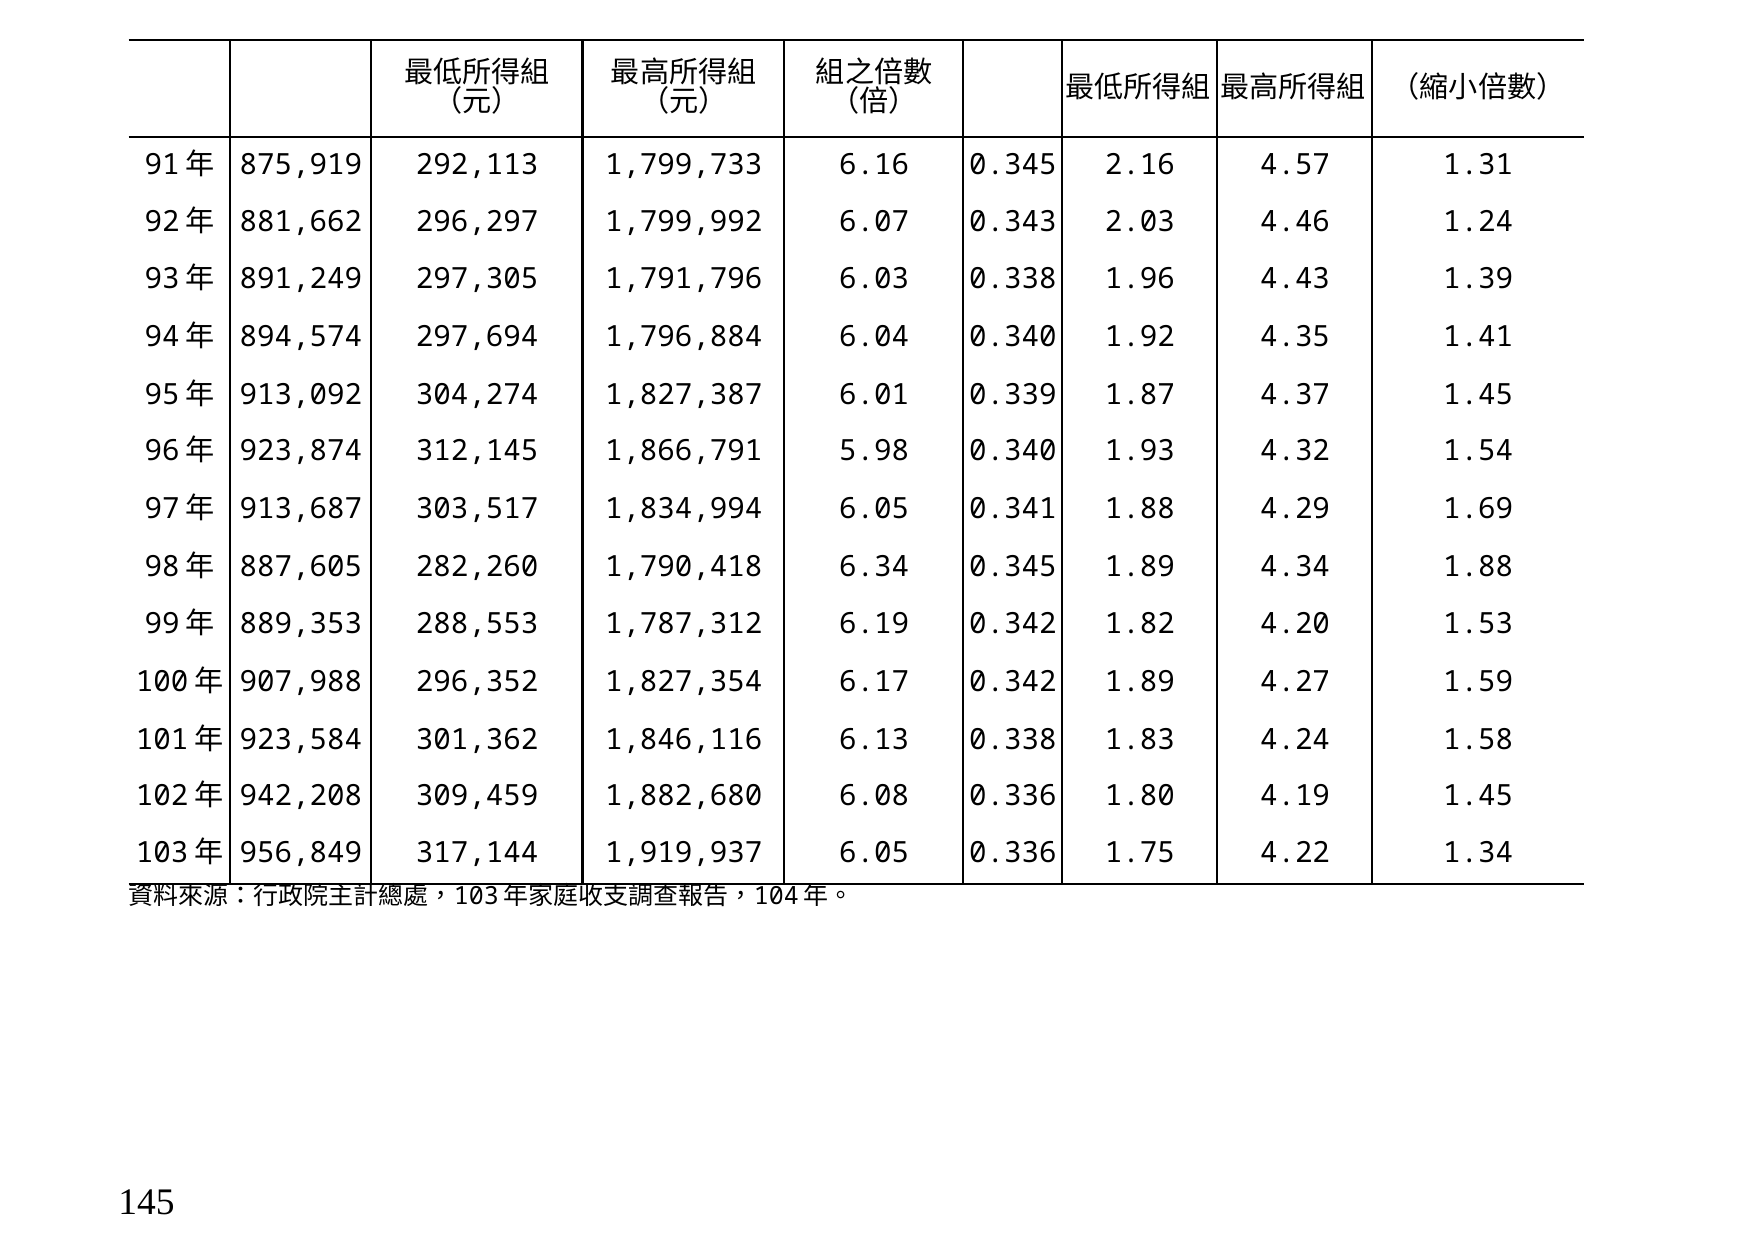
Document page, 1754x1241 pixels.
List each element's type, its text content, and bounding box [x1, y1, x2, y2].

table_cell 4.34 [1218, 540, 1371, 597]
table_cell 887,605 [231, 540, 370, 597]
table_cell 297,305 [372, 252, 581, 308]
table_cell 956,849 [231, 826, 370, 882]
table_cell 5.98 [785, 424, 962, 481]
table_cell 6.08 [785, 770, 962, 826]
table_cell 0.340 [964, 424, 1061, 481]
table_cell 317,144 [372, 826, 581, 882]
table_cell 0.342 [964, 597, 1061, 653]
table_cell 1.82 [1063, 597, 1216, 653]
table_cell 923,584 [231, 713, 370, 769]
table_cell 913,092 [231, 368, 370, 424]
table_cell 1.93 [1063, 424, 1216, 481]
table_cell 1.31 [1373, 138, 1583, 195]
table_cell 4.35 [1218, 308, 1371, 368]
table_cell 1,791,796 [584, 252, 783, 308]
table_cell 最高所得組 （元） [584, 41, 783, 136]
table_cell 1.41 [1373, 308, 1583, 368]
table_cell 1.54 [1373, 424, 1583, 481]
table_header （縮小倍數） [1373, 41, 1583, 136]
table_cell 1.58 [1373, 713, 1583, 769]
table_cell 1,882,680 [584, 770, 783, 826]
table_cell 0.338 [964, 252, 1061, 308]
table_cell 99年 [129, 597, 229, 653]
table_cell 1.75 [1063, 826, 1216, 882]
table_cell 6.01 [785, 368, 962, 424]
table_cell 98年 [129, 540, 229, 597]
table_cell 4.19 [1218, 770, 1371, 826]
table_header [129, 41, 229, 136]
table_cell 913,687 [231, 481, 370, 540]
table_cell 1.39 [1373, 252, 1583, 308]
table_cell 1,827,354 [584, 653, 783, 713]
table_cell 4.22 [1218, 826, 1371, 882]
table_cell 1.45 [1373, 368, 1583, 424]
table_cell 1,787,312 [584, 597, 783, 653]
table_cell 6.05 [785, 481, 962, 540]
table_cell 4.46 [1218, 195, 1371, 252]
table_cell 297,694 [372, 308, 581, 368]
table_cell 1.45 [1373, 770, 1583, 826]
table_cell 0.338 [964, 713, 1061, 769]
table_cell 91年 [129, 138, 229, 195]
table_cell 296,352 [372, 653, 581, 713]
table_header [964, 41, 1061, 136]
table_cell 1.88 [1373, 540, 1583, 597]
table_cell 6.04 [785, 308, 962, 368]
table_cell 最高所得組 [1218, 41, 1371, 136]
table_cell 6.16 [785, 138, 962, 195]
table_cell 6.03 [785, 252, 962, 308]
table_cell 0.336 [964, 826, 1061, 882]
table_cell 4.57 [1218, 138, 1371, 195]
table_cell 1.89 [1063, 653, 1216, 713]
table_cell 1.83 [1063, 713, 1216, 769]
table_cell 6.05 [785, 826, 962, 882]
table_cell 0.341 [964, 481, 1061, 540]
table_cell 101年 [129, 713, 229, 769]
table_cell 1,799,733 [584, 138, 783, 195]
table_cell 4.27 [1218, 653, 1371, 713]
table_cell 93年 [129, 252, 229, 308]
table_cell 1,796,884 [584, 308, 783, 368]
table_cell 875,919 [231, 138, 370, 195]
table_cell 1.34 [1373, 826, 1583, 882]
table_cell 6.07 [785, 195, 962, 252]
table_cell 0.339 [964, 368, 1061, 424]
table_cell 2.16 [1063, 138, 1216, 195]
table_cell 0.345 [964, 540, 1061, 597]
table_cell 894,574 [231, 308, 370, 368]
table_cell 301,362 [372, 713, 581, 769]
table_cell 923,874 [231, 424, 370, 481]
table_cell 6.17 [785, 653, 962, 713]
table_cell 292,113 [372, 138, 581, 195]
table_cell 1,834,994 [584, 481, 783, 540]
table_cell 102年 [129, 770, 229, 826]
table_cell 907,988 [231, 653, 370, 713]
table_cell 100年 [129, 653, 229, 713]
table_cell 95年 [129, 368, 229, 424]
table_header [231, 41, 370, 136]
table_cell 6.13 [785, 713, 962, 769]
table_cell 92年 [129, 195, 229, 252]
table_cell 0.336 [964, 770, 1061, 826]
table_cell 1.24 [1373, 195, 1583, 252]
table_cell 891,249 [231, 252, 370, 308]
table_cell 94年 [129, 308, 229, 368]
table_cell 4.32 [1218, 424, 1371, 481]
table_cell 最低所得組 [1063, 41, 1216, 136]
table_cell 1.69 [1373, 481, 1583, 540]
table_cell 4.20 [1218, 597, 1371, 653]
table_header 組之倍數（倍） [785, 41, 962, 136]
table_cell 312,145 [372, 424, 581, 481]
table_cell 1.92 [1063, 308, 1216, 368]
table_cell 103年 [129, 826, 229, 882]
table_cell 1.96 [1063, 252, 1216, 308]
table_cell 4.24 [1218, 713, 1371, 769]
table_cell 4.37 [1218, 368, 1371, 424]
table_cell 1,799,992 [584, 195, 783, 252]
table_cell 288,553 [372, 597, 581, 653]
table_cell 303,517 [372, 481, 581, 540]
table_cell 0.340 [964, 308, 1061, 368]
table_cell 最低所得組 （元） [372, 41, 581, 136]
table_cell 0.342 [964, 653, 1061, 713]
text 資料來源：行政院主計總處，103年家庭收支調查報告，104年。 [128, 884, 1628, 909]
table_cell 889,353 [231, 597, 370, 653]
table_cell 4.43 [1218, 252, 1371, 308]
table_cell 942,208 [231, 770, 370, 826]
table_cell 0.345 [964, 138, 1061, 195]
table_cell 881,662 [231, 195, 370, 252]
table_cell 1.80 [1063, 770, 1216, 826]
table_cell 309,459 [372, 770, 581, 826]
table_cell 1.53 [1373, 597, 1583, 653]
table_cell 1.88 [1063, 481, 1216, 540]
table_cell 1,790,418 [584, 540, 783, 597]
table_cell 282,260 [372, 540, 581, 597]
table_cell 296,297 [372, 195, 581, 252]
table_cell 96年 [129, 424, 229, 481]
table_cell 1,827,387 [584, 368, 783, 424]
table_cell 1,919,937 [584, 826, 783, 882]
table_cell 1,846,116 [584, 713, 783, 769]
table_cell 6.19 [785, 597, 962, 653]
table_cell 0.343 [964, 195, 1061, 252]
table_cell 1.87 [1063, 368, 1216, 424]
table_cell 1,866,791 [584, 424, 783, 481]
table_cell 1.89 [1063, 540, 1216, 597]
table_cell 4.29 [1218, 481, 1371, 540]
table_cell 2.03 [1063, 195, 1216, 252]
table_cell 1.59 [1373, 653, 1583, 713]
table_cell 97年 [129, 481, 229, 540]
table_cell 304,274 [372, 368, 581, 424]
table_cell 6.34 [785, 540, 962, 597]
